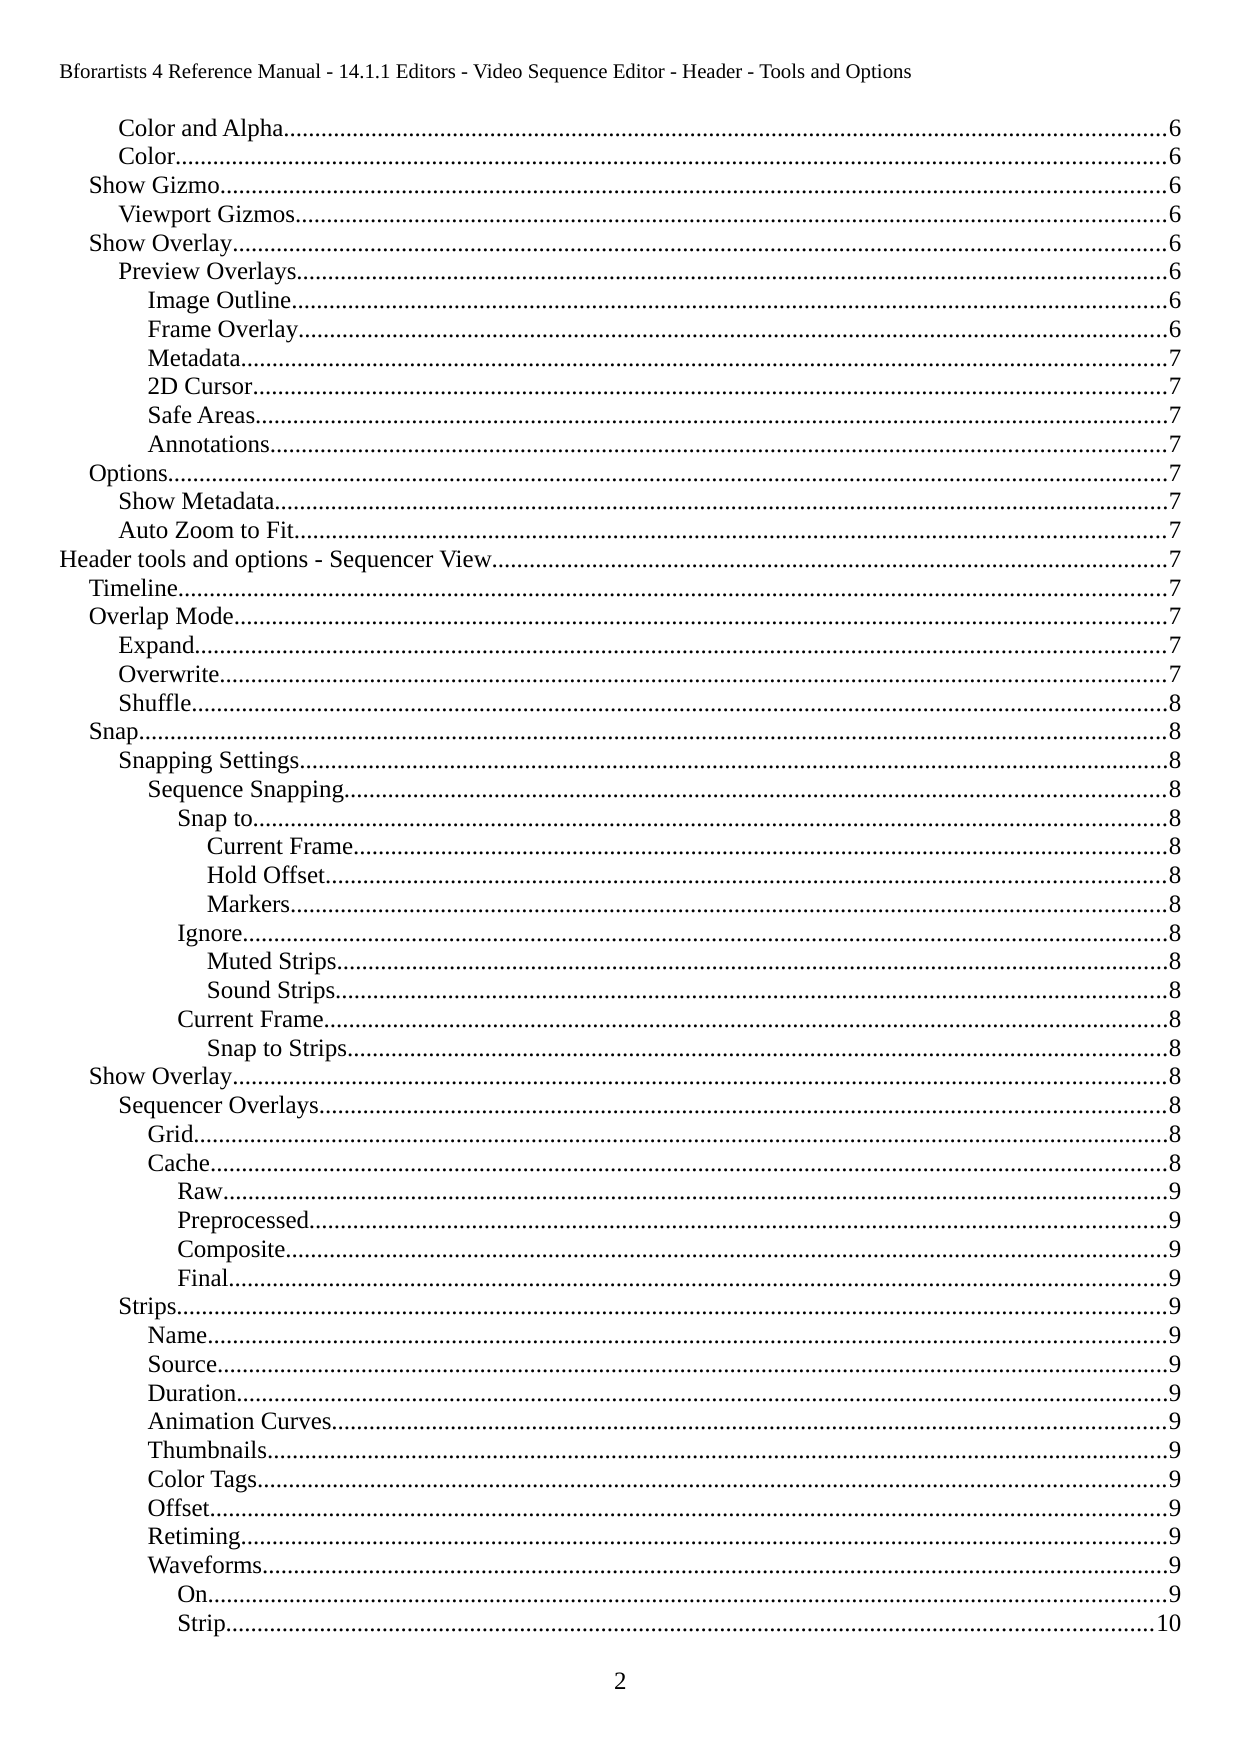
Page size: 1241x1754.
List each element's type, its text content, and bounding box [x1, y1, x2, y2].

text Options 7 [88, 458, 1181, 486]
text Metadata 7 [147, 343, 1181, 371]
text Snap to Strips 8 [207, 1033, 1181, 1061]
text Current Frame 8 [207, 831, 1181, 860]
text Color Tags 9 [147, 1464, 1181, 1493]
text Muted Strips 8 [207, 946, 1181, 975]
text Frame Overlay 6 [147, 314, 1181, 343]
text Timeline 7 [88, 573, 1181, 601]
text Retiming 9 [147, 1521, 1181, 1550]
text Strips 9 [118, 1291, 1181, 1320]
text Composite 9 [177, 1234, 1181, 1263]
text Overwrite 7 [118, 659, 1181, 688]
text On 9 [177, 1579, 1181, 1608]
text Show Gizmo 6 [88, 170, 1181, 199]
text Expand 7 [118, 630, 1181, 659]
text Sequencer Overlays 8 [118, 1090, 1181, 1119]
text Annotations 7 [147, 429, 1181, 458]
text Strip 10 [177, 1608, 1181, 1636]
text Overlap Mode 7 [88, 601, 1181, 630]
text Name 9 [147, 1320, 1181, 1349]
text Show Overlay 6 [88, 228, 1181, 256]
text Color and Alpha 6 [118, 113, 1181, 141]
text Shuffle 8 [118, 688, 1181, 716]
text Sequence Snapping 8 [147, 774, 1181, 803]
text Hold Offset 8 [207, 860, 1181, 889]
text Current Frame 8 [177, 1004, 1181, 1033]
text Markers 8 [207, 889, 1181, 918]
text Raw 9 [177, 1176, 1181, 1205]
text 2D Cursor 7 [147, 371, 1181, 400]
text Final 9 [177, 1263, 1181, 1291]
text Snap 8 [88, 716, 1181, 745]
text Sound Strips 8 [207, 975, 1181, 1004]
text Ignore 8 [177, 918, 1181, 946]
text Show Metadata 7 [118, 486, 1181, 515]
text Duration 9 [147, 1378, 1181, 1406]
text Color 6 [118, 141, 1181, 170]
text Waveforms 9 [147, 1550, 1181, 1579]
text Show Overlay 8 [88, 1061, 1181, 1090]
text Auto Zoom to Fit 7 [118, 515, 1181, 544]
text Offset 9 [147, 1493, 1181, 1521]
text Safe Areas 7 [147, 400, 1181, 429]
text Snap to 8 [177, 803, 1181, 831]
text Source 9 [147, 1349, 1181, 1378]
text Viewport Gizmos 6 [118, 199, 1181, 228]
text Thumbnails 9 [147, 1435, 1181, 1464]
text Header tools and options - Sequencer View 7 [59, 544, 1181, 573]
text Snapping Settings 8 [118, 745, 1181, 774]
text Cache 8 [147, 1148, 1181, 1176]
text Preview Overlays 6 [118, 256, 1181, 285]
text Animation Curves 9 [147, 1406, 1181, 1435]
text Preprocessed 9 [177, 1205, 1181, 1234]
text Image Outline 6 [147, 285, 1181, 314]
text Grid 8 [147, 1119, 1181, 1148]
